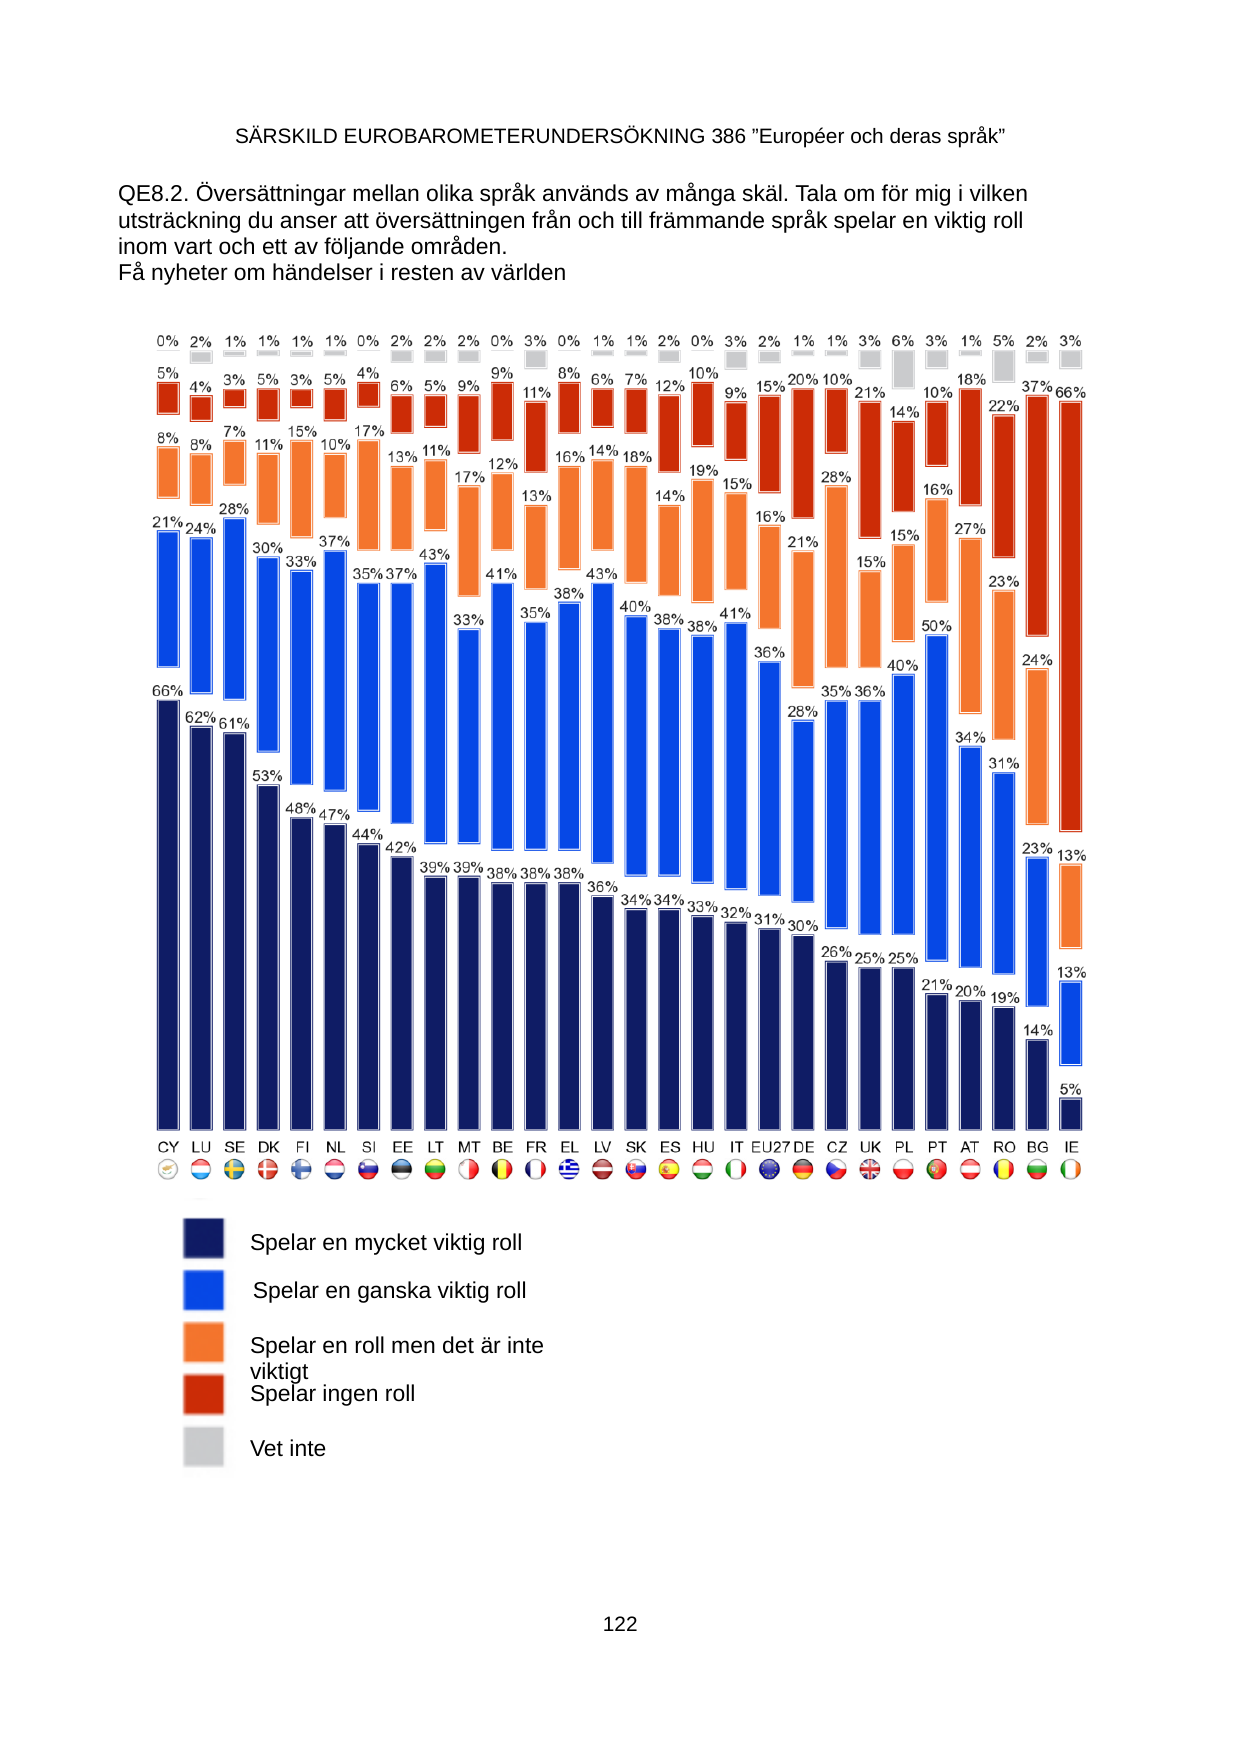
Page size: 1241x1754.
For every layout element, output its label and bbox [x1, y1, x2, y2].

picture [136, 328, 1108, 1185]
picture [146, 1198, 236, 1482]
